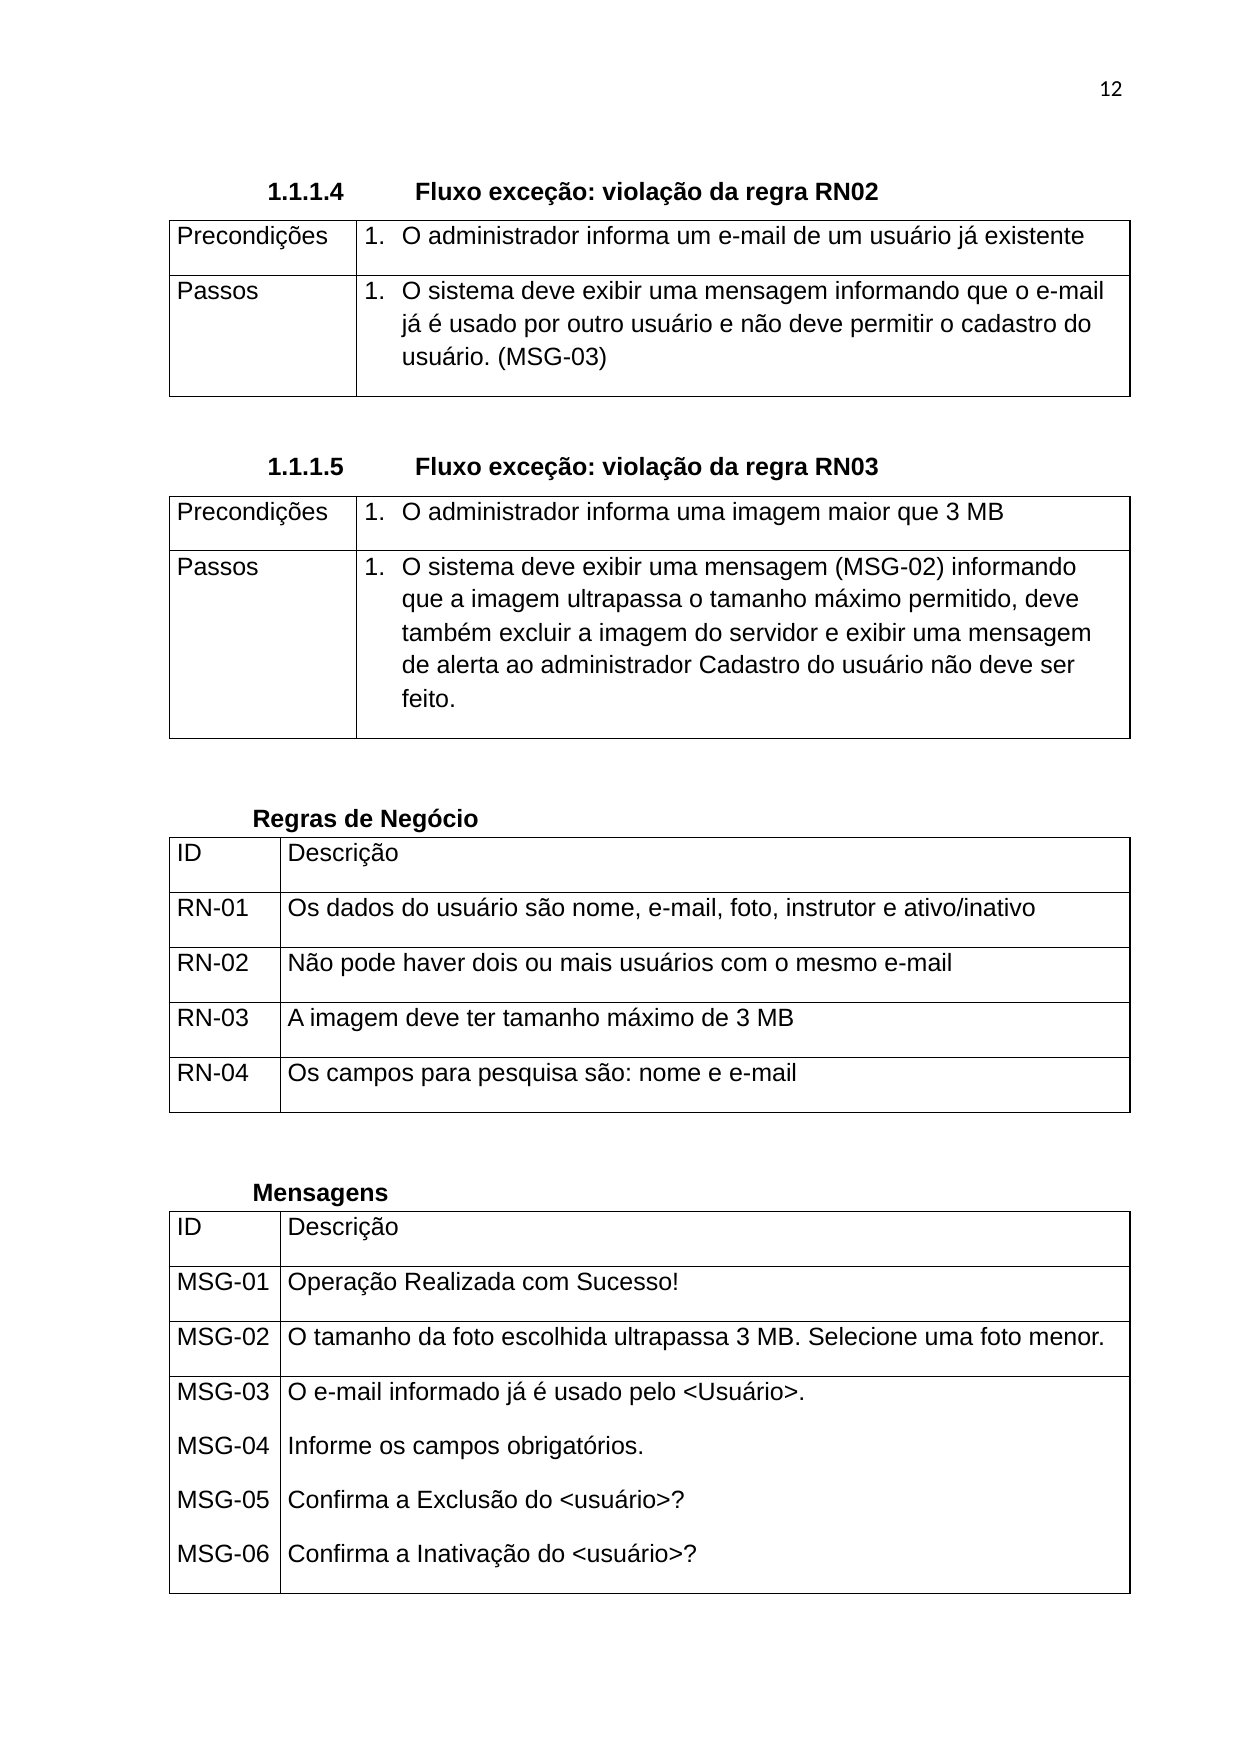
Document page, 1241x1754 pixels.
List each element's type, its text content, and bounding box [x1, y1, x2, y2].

table_header Precondições [170, 497, 356, 550]
table_cell RN-04 [170, 1058, 280, 1112]
table_cell MSG-02 [170, 1322, 280, 1376]
table_cell O e-mail informado já é usado pelo <Usuário>. [281, 1377, 1129, 1431]
subtitle Fluxo exceção: violação da regra RN03 [267, 452, 1122, 481]
subtitle Fluxo exceção: violação da regra RN02 [267, 177, 1122, 206]
table_cell O sistema deve exibir uma mensagem (MSG-02) informando que a imagem ultrapassa o tamanho máximo permitido, deve também excluir a imagem do servidor e exibir uma mensagem de alerta ao administrador Cadastro do usuário não deve ser feito. [357, 551, 1129, 737]
table_cell Informe os campos obrigatórios. [281, 1431, 1129, 1485]
table_cell MSG-06 [170, 1539, 280, 1592]
table_cell Passos [170, 276, 356, 396]
table_cell Passos [170, 551, 356, 737]
table_cell RN-02 [170, 948, 280, 1002]
table_header Descrição [281, 838, 1129, 892]
table_header Descrição [281, 1212, 1129, 1266]
table_header Precondições [170, 221, 356, 275]
subtitle Mensagens [252, 1178, 1122, 1207]
table_cell Operação Realizada com Sucesso! [281, 1267, 1129, 1321]
table_cell RN-01 [170, 893, 280, 947]
table_header O administrador informa uma imagem maior que 3 MB [357, 497, 1129, 550]
table_header ID [170, 1212, 280, 1266]
table_cell Os campos para pesquisa são: nome e e-mail [281, 1058, 1129, 1112]
table_cell MSG-04 [170, 1431, 280, 1485]
table_header ID [170, 838, 280, 892]
subtitle Regras de Negócio [252, 804, 1122, 833]
table_cell Confirma a Inativação do <usuário>? [281, 1539, 1129, 1592]
table_cell Confirma a Exclusão do <usuário>? [281, 1485, 1129, 1538]
table_cell O sistema deve exibir uma mensagem informando que o e-mail já é usado por outro usuário e não deve permitir o cadastro do usuário. (MSG-03) [357, 276, 1129, 396]
table_cell MSG-01 [170, 1267, 280, 1321]
table_cell MSG-03 [170, 1377, 280, 1431]
table_cell A imagem deve ter tamanho máximo de 3 MB [281, 1003, 1129, 1057]
table_cell RN-03 [170, 1003, 280, 1057]
table_cell Os dados do usuário são nome, e-mail, foto, instrutor e ativo/inativo [281, 893, 1129, 947]
table_cell MSG-05 [170, 1485, 280, 1538]
table_header O administrador informa um e-mail de um usuário já existente [357, 221, 1129, 275]
table_cell Não pode haver dois ou mais usuários com o mesmo e-mail [281, 948, 1129, 1002]
table_cell O tamanho da foto escolhida ultrapassa 3 MB. Selecione uma foto menor. [281, 1322, 1129, 1376]
